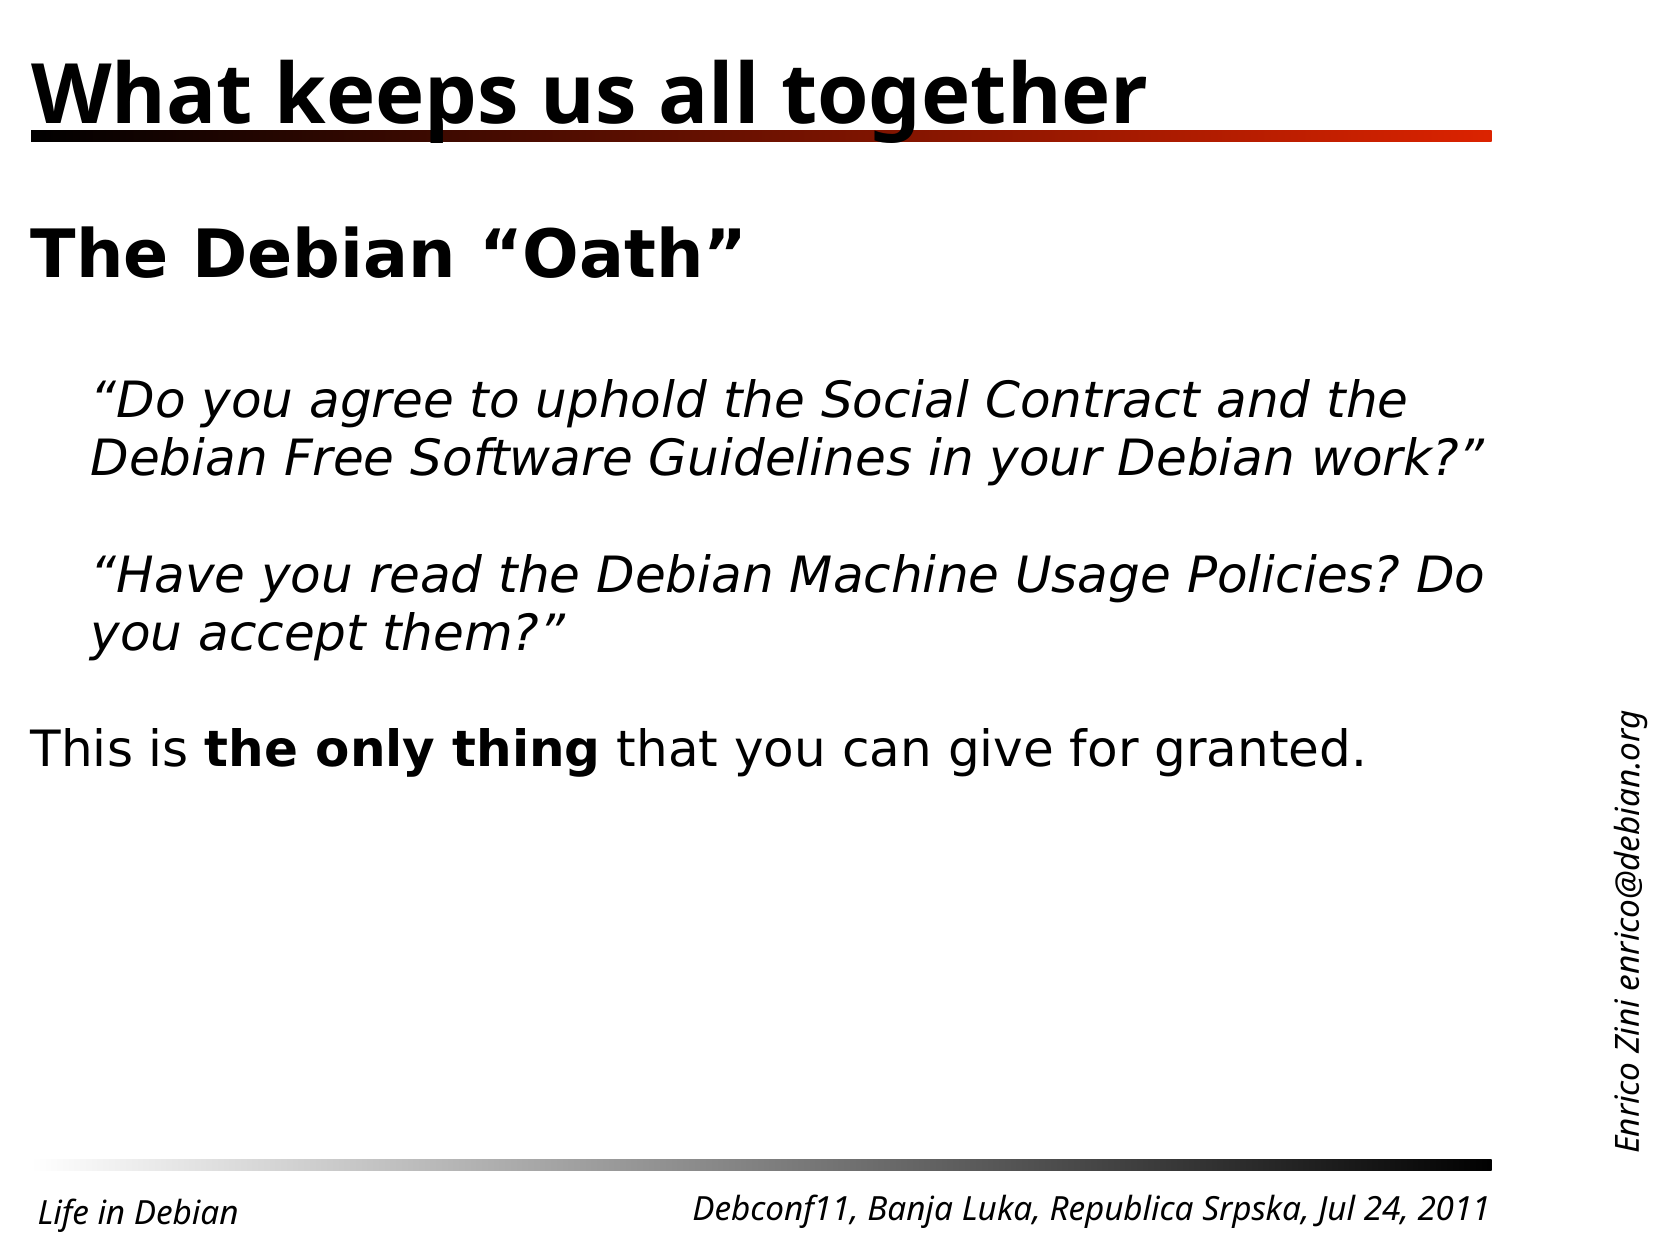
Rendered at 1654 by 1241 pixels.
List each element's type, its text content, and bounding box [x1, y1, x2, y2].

text_box What keeps us all together [31, 34, 1438, 168]
text_box The Debian “Oath” “Do you agree to uphold the Social Contract and the Debian Free Software Guidelines in your Debian work?” “Have you read the Debian Machine Usage Policies? Do you accept them?” This is the only thing that you can give for granted. [30, 215, 1495, 1089]
